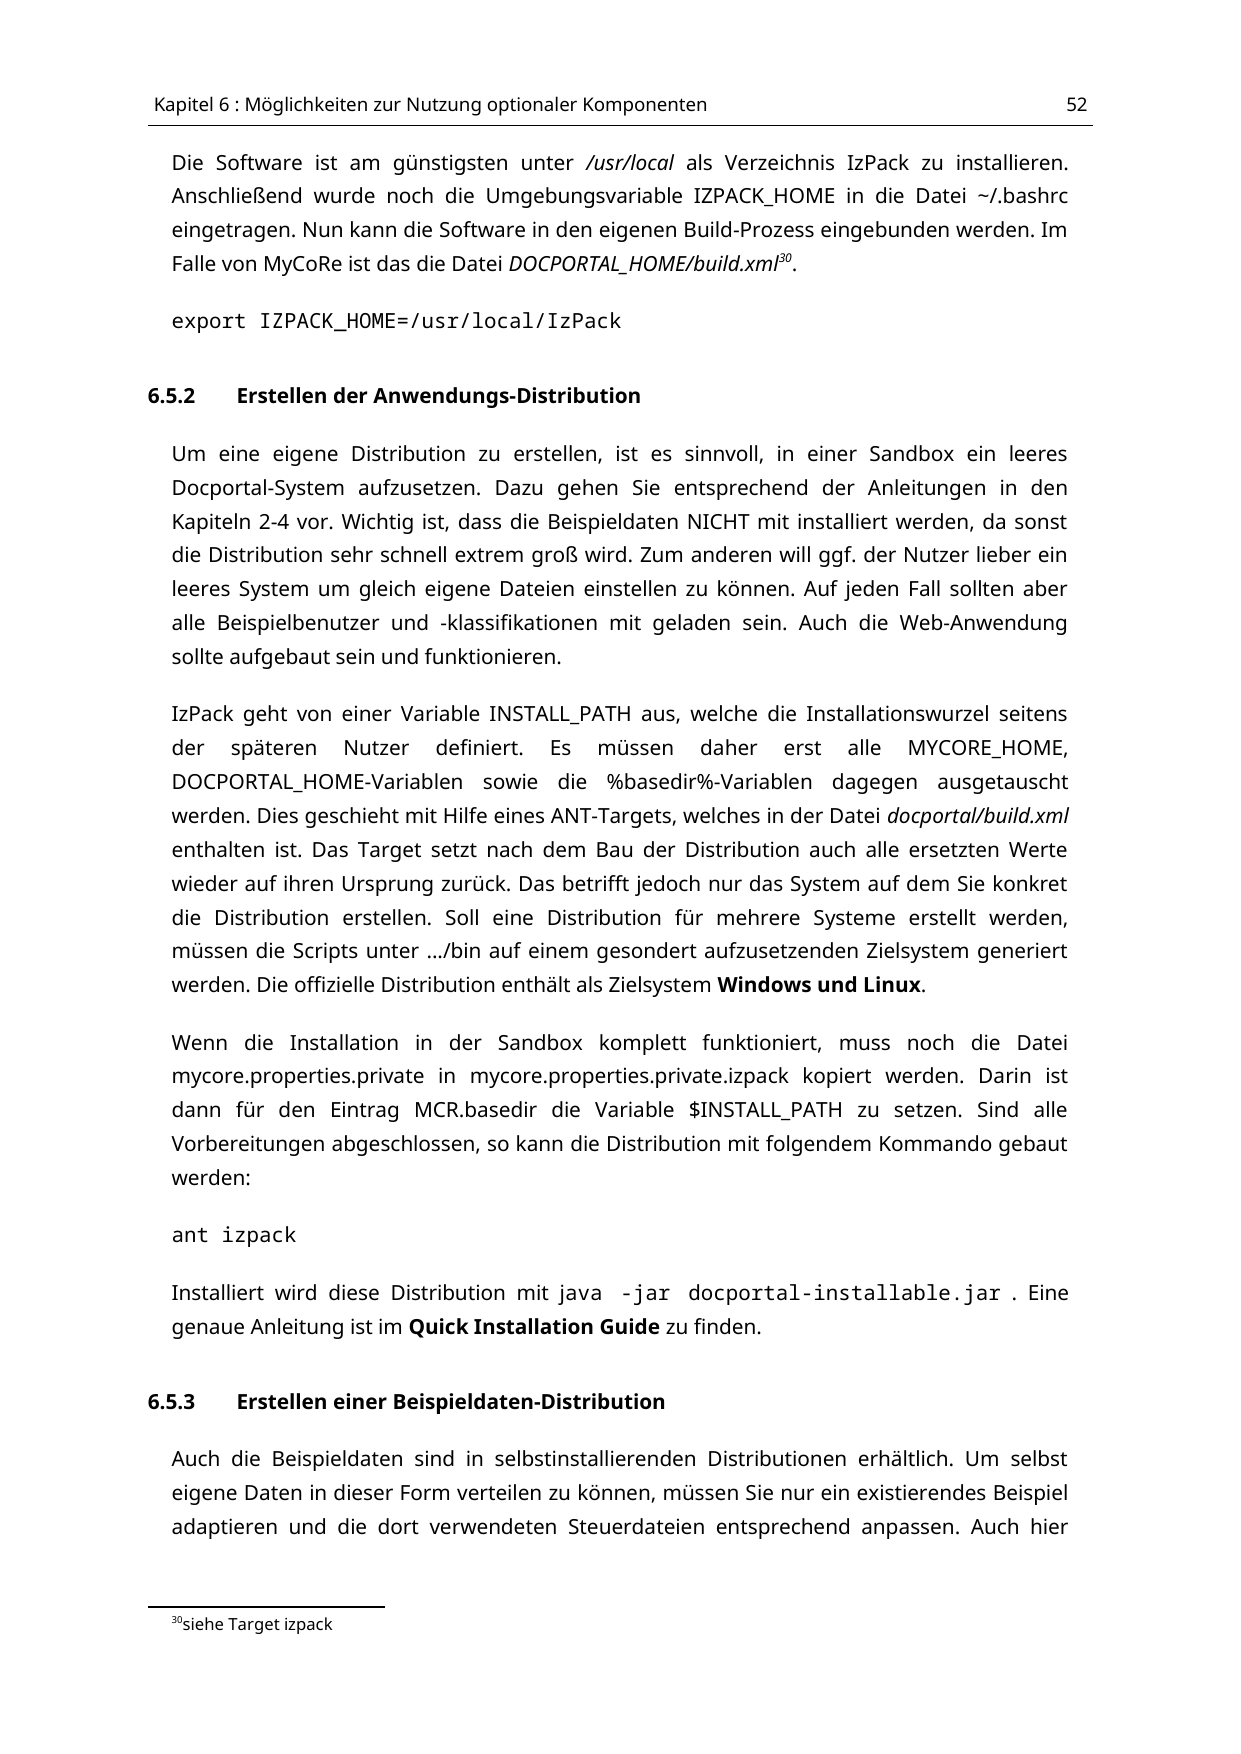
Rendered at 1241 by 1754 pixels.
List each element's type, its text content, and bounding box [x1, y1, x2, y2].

text Um eine eigene Distribution zu erstellen, ist es sinnvoll, in einer Sandbox ein leeres Docportal-System aufzusetzen. Dazu gehen Sie entsprechend der Anleitungen in den Kapiteln 2-4 vor. Wichtig ist, dass die Beispieldaten NICHT mit installiert werden, da sonst die Distribution sehr schnell extrem groß wird. Zum anderen will ggf. der Nutzer lieber ein leeres System um gleich eigene Dateien einstellen zu können. Auf jeden Fall sollten aber alle Beispielbenutzer und -klassifikationen mit geladen sein. Auch die Web-Anwendung sollte aufgebaut sein und funktionieren. [171, 439, 1069, 670]
text Installiert wird diese Distribution mit java -jar docportal-installable.jar . Eine genaue Anleitung ist im Quick Installation Guide zu finden. [171, 1278, 1069, 1340]
text IzPack geht von einer Variable INSTALL_PATH aus, welche die Installationswurzel seitens der späteren Nutzer definiert. Es müssen daher erst alle MYCORE_HOME, DOCPORTAL_HOME-Variablen sowie die %basedir%-Variablen dagegen ausgetauscht werden. Dies geschieht mit Hilfe eines ANT-Targets, welches in der Datei docportal/build.xml enthalten ist. Das Target setzt nach dem Bau der Distribution auch alle ersetzten Werte wieder auf ihren Ursprung zurück. Das betrifft jedoch nur das System auf dem Sie konkret die Distribution erstellen. Soll eine Distribution für mehrere Systeme erstellt werden, müssen die Scripts unter .../bin auf einem gesondert aufzusetzenden Zielsystem generiert werden. Die offizielle Distribution enthält als Zielsystem Windows und Linux. [171, 699, 1069, 999]
text Wenn die Installation in der Sandbox komplett funktioniert, muss noch die Datei mycore.properties.private in mycore.properties.private.izpack kopiert werden. Darin ist dann für den Eintrag MCR.basedir die Variable $INSTALL_PATH zu setzen. Sind alle Vorbereitungen abgeschlossen, so kann die Distribution mit folgendem Kommando gebaut werden: [171, 1028, 1069, 1191]
subtitle Erstellen der Anwendungs-Distribution [148, 382, 1092, 410]
subtitle Erstellen einer Beispieldaten-Distribution [148, 1387, 1092, 1415]
text ant izpack [171, 1221, 1069, 1249]
text export IZPACK_HOME=/usr/local/IzPack [171, 307, 1069, 335]
text Die Software ist am günstigsten unter /usr/local als Verzeichnis IzPack zu installieren. Anschließend wurde noch die Umgebungsvariable IZPACK_HOME in die Datei ~/.bashrc eingetragen. Nun kann die Software in den eigenen Build-Prozess eingebunden werden. Im Falle von MyCoRe ist das die Datei DOCPORTAL_HOME/build.xml. [171, 148, 1069, 277]
text siehe Target izpack [171, 1613, 1069, 1636]
text Auch die Beispieldaten sind in selbstinstallierenden Distributionen erhältlich. Um selbst eigene Daten in dieser Form verteilen zu können, müssen Sie nur ein existierendes Beispiel adaptieren und die dort verwendeten Steuerdateien entsprechend anpassen. Auch hier [171, 1444, 1069, 1540]
